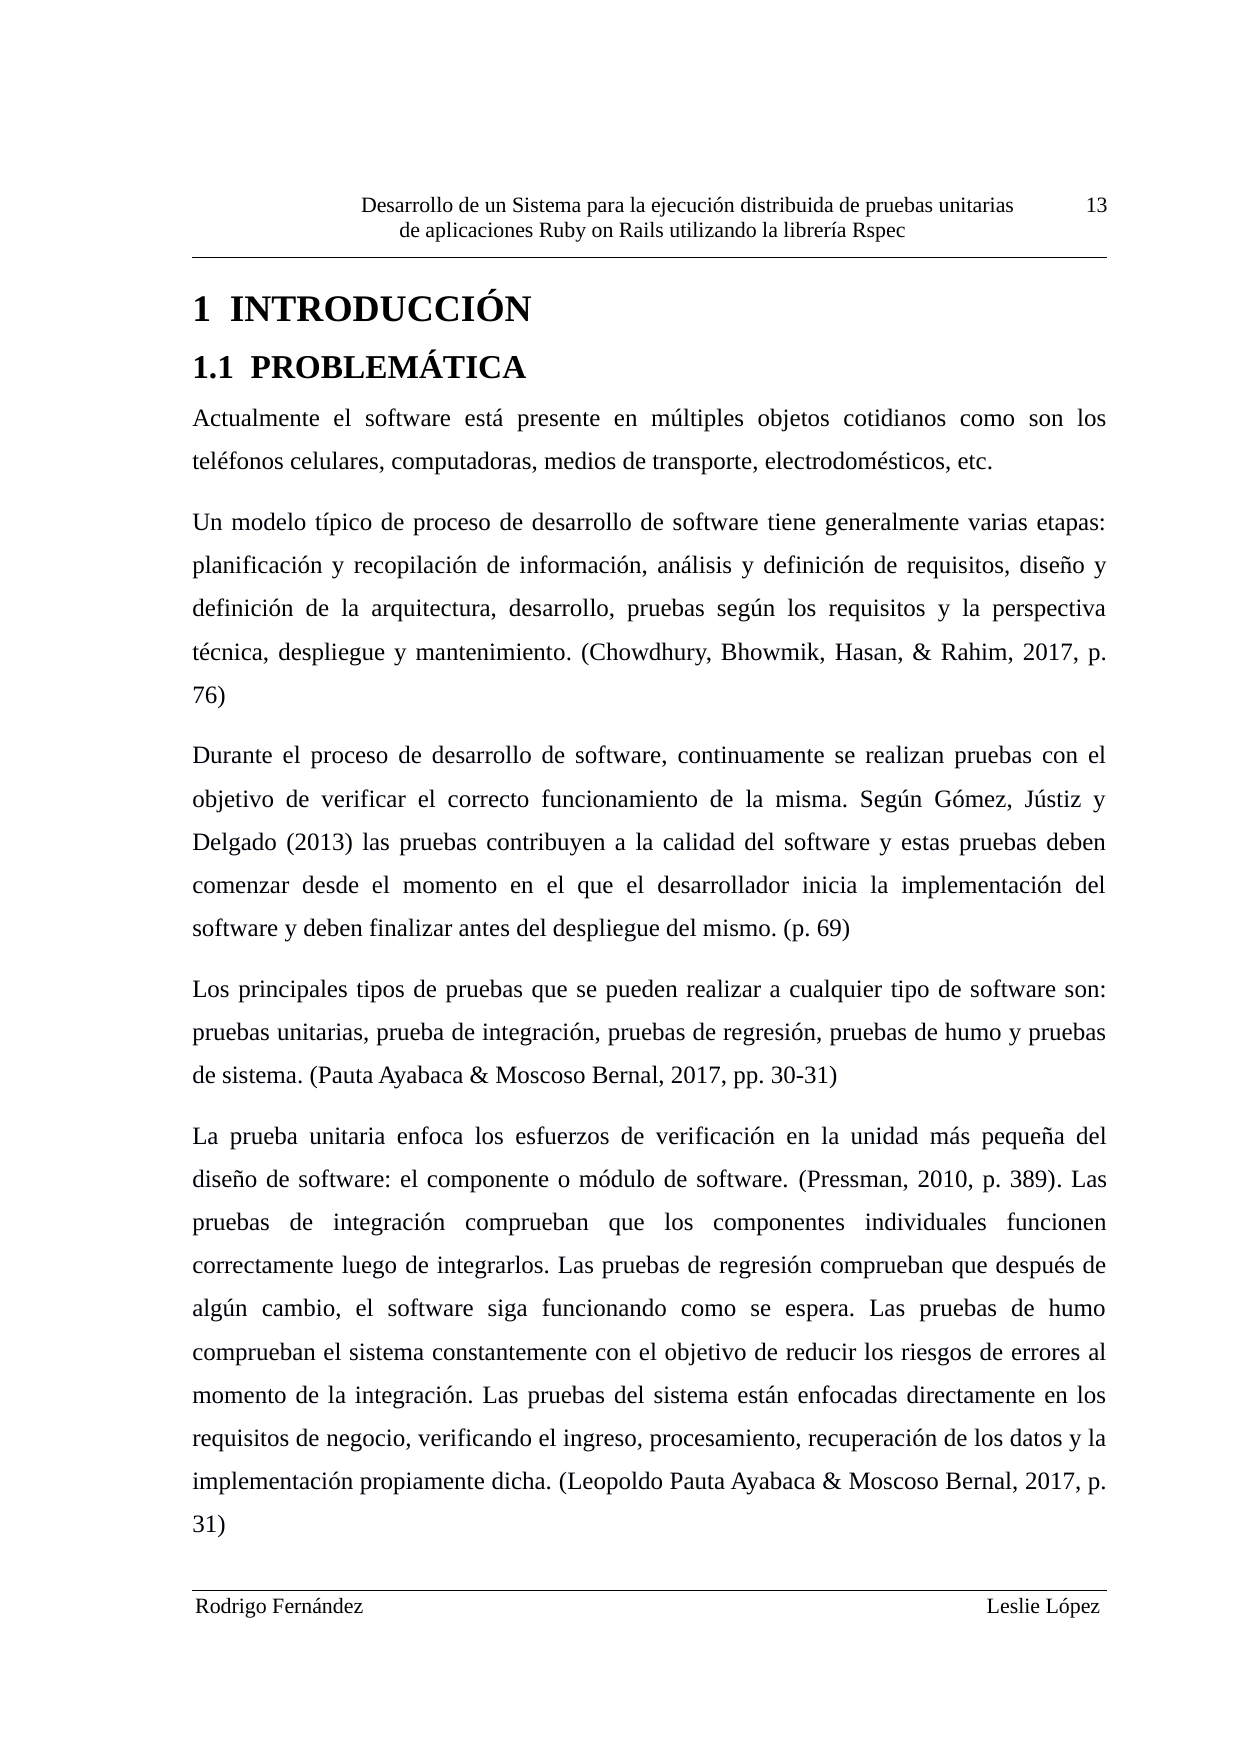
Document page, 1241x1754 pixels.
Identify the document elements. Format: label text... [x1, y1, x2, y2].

subtitle INTRODUCCIÓN [192, 286, 1107, 329]
text Los principales tipos de pruebas que se pueden realizar a cualquier tipo de software son: pruebas unitarias, prueba de integración, pruebas de regresión, pruebas de humo y pruebas de sistema. (Pauta Ayabaca & Moscoso Bernal, 2017, pp. 30-31)⁠ [192, 974, 1107, 1089]
text Un modelo típico de proceso de desarrollo de software tiene generalmente varias etapas: planificación y recopilación de información, análisis y definición de requisitos, diseño y definición de la arquitectura, desarrollo, pruebas según los requisitos y la perspectiva técnica, despliegue y mantenimiento. (Chowdhury, Bhowmik, Hasan, & Rahim, 2017, p. 76)⁠ [192, 507, 1107, 708]
text Durante el proceso de desarrollo de software, continuamente se realizan pruebas con el objetivo de verificar el correcto funcionamiento de la misma. Según Gómez, Jústiz y Delgado (2013)⁠ las pruebas contribuyen a la calidad del software y estas pruebas deben comenzar desde el momento en el que el desarrollador inicia la implementación del software y deben finalizar antes del despliegue del mismo. (p. 69) [192, 741, 1107, 942]
text Actualmente el software está presente en múltiples objetos cotidianos como son los teléfonos celulares, computadoras, medios de transporte, electrodomésticos, etc. [192, 403, 1107, 475]
subtitle PROBLEMÁTICA [192, 347, 1107, 386]
text La prueba unitaria enfoca los esfuerzos de verificación en la unidad más pequeña del diseño de software: el componente o módulo de software. (Pressman, 2010, p. 389)⁠. Las pruebas de integración comprueban que los componentes individuales funcionen correctamente luego de integrarlos. Las pruebas de regresión comprueban que después de algún cambio, el software siga funcionando como se espera. Las pruebas de humo comprueban el sistema constantemente con el objetivo de reducir los riesgos de errores al momento de la integración. Las pruebas del sistema están enfocadas directamente en los requisitos de negocio, verificando el ingreso, procesamiento, recuperación de los datos y la implementación propiamente dicha. (Leopoldo Pauta Ayabaca & Moscoso Bernal, 2017, p. 31)⁠ [192, 1121, 1107, 1538]
